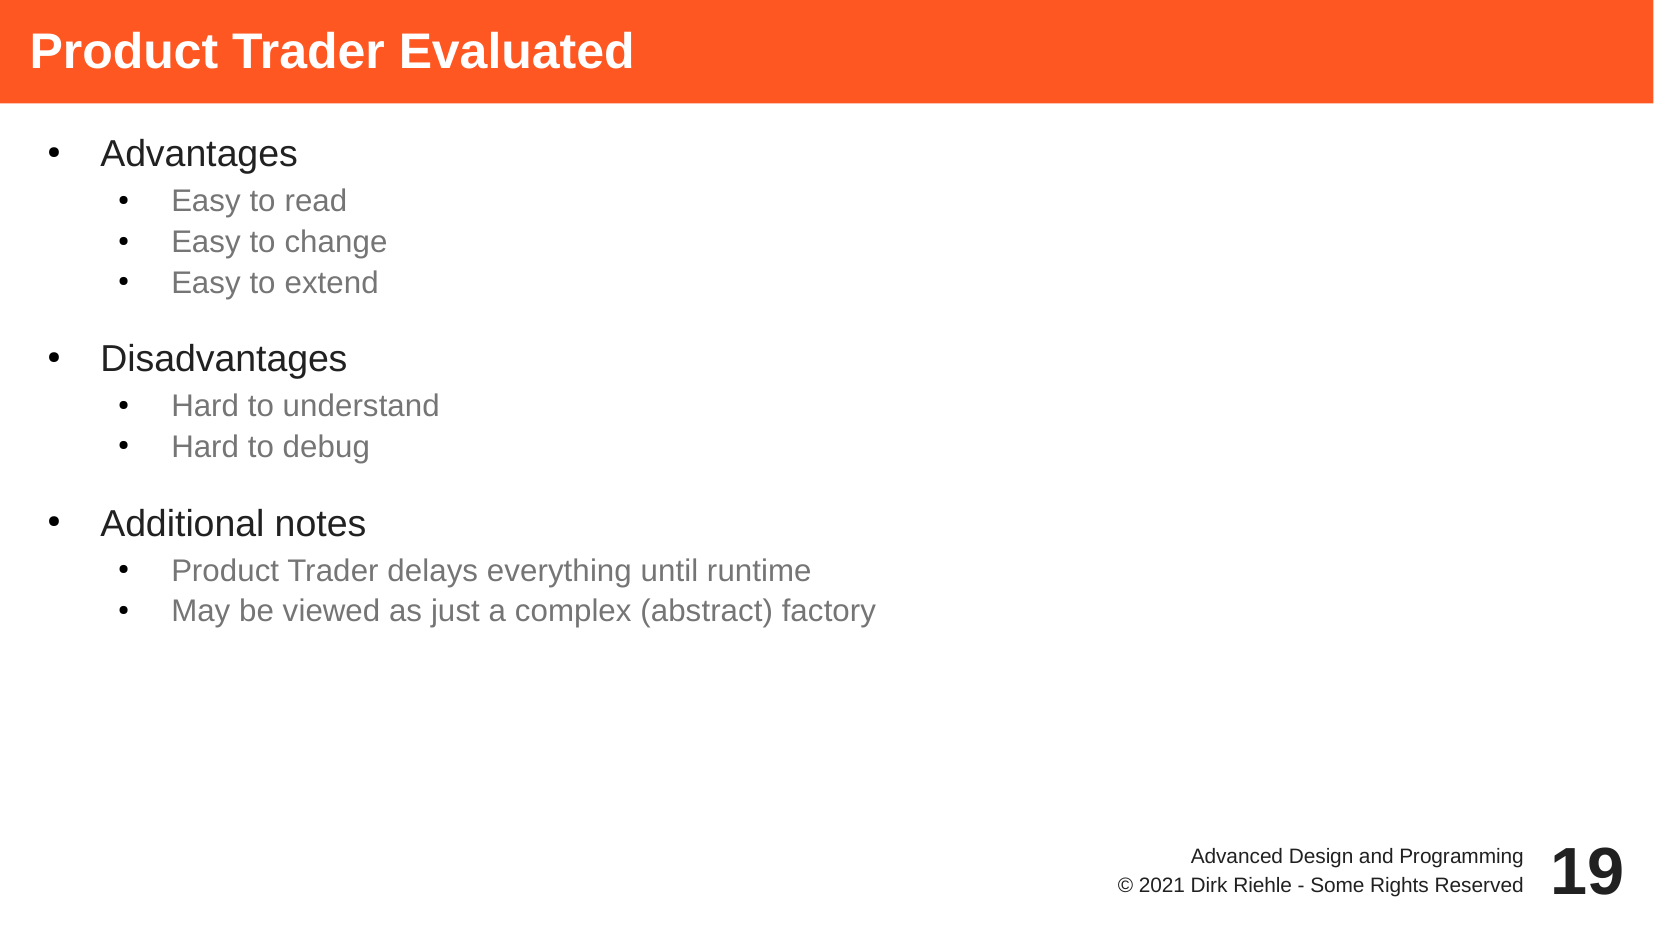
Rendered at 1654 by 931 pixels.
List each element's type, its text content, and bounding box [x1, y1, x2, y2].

list Advantages Easy to read Easy to change Easy to extend Disadvantages Hard to understand Hard to debug Additional notes Product Trader delays everything until runtime May be viewed as just a complex (abstract) factory [29, 132, 1625, 813]
title Product Trader Evaluated [0, 0, 1654, 104]
